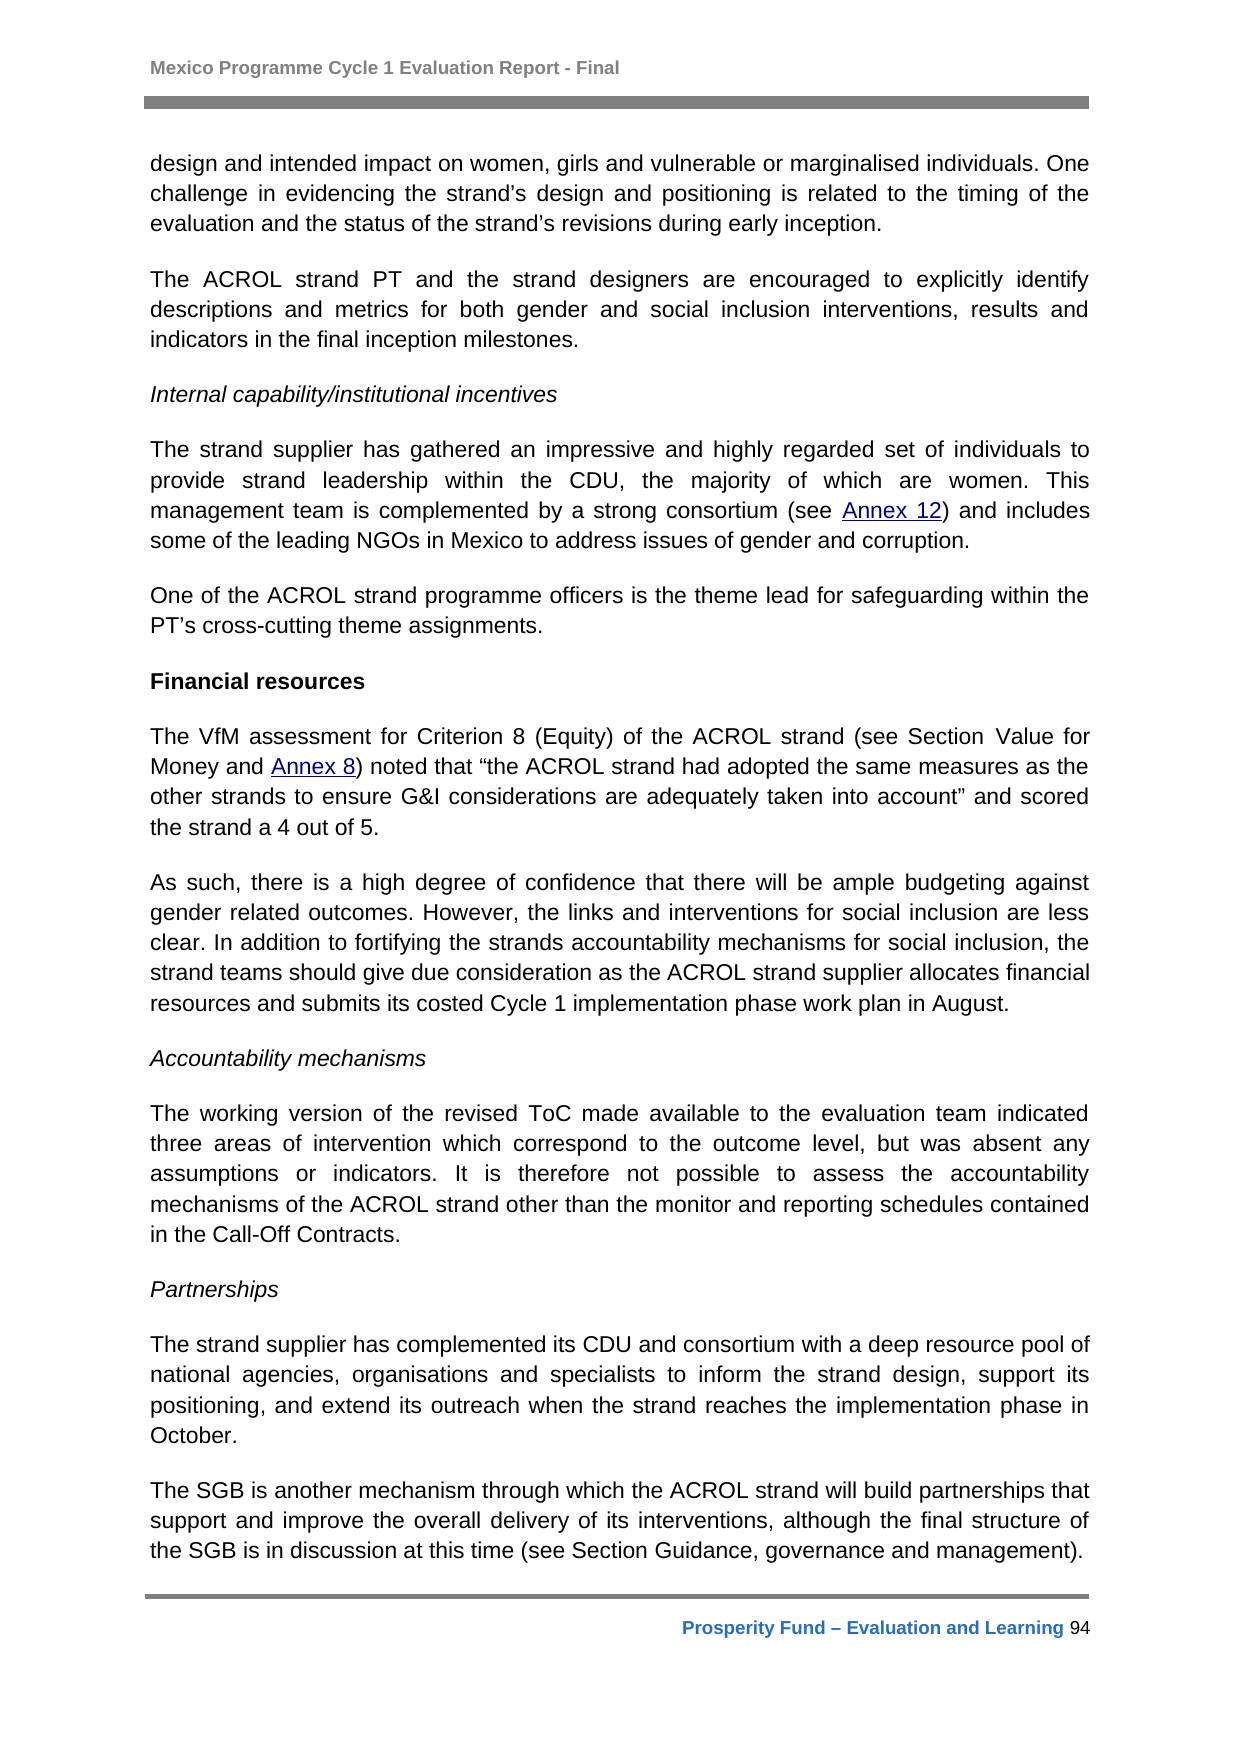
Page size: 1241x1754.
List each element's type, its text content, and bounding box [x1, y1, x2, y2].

text One of the ACROL strand programme officers is the theme lead for safeguarding within the PT’s cross-cutting theme assignments. [150, 582, 1090, 639]
text As such, there is a high degree of confidence that there will be ample budgeting against gender related outcomes. However, the links and interventions for social inclusion are less clear. In addition to fortifying the strands accountability mechanisms for social inclusion, the strand teams should give due consideration as the ACROL strand supplier allocates financial resources and submits its costed Cycle 1 implementation phase work plan in August. [150, 869, 1090, 1016]
text The strand supplier has gathered an impressive and highly regarded set of individuals to provide strand leadership within the CDU, the majority of which are women. This management team is complemented by a strong consortium (see Annex 12) and includes some of the leading NGOs in Mexico to address issues of gender and corruption. [150, 436, 1090, 553]
text The ACROL strand PT and the strand designers are encouraged to explicitly identify descriptions and metrics for both gender and social inclusion interventions, results and indicators in the final inception milestones. [150, 266, 1090, 352]
text The strand supplier has complemented its CDU and consortium with a deep resource pool of national agencies, organisations and specialists to inform the strand design, support its positioning, and extend its outreach when the strand reaches the implementation phase in October. [150, 1331, 1090, 1448]
text The working version of the revised ToC made available to the evaluation team indicated three areas of intervention which correspond to the outcome level, but was absent any assumptions or indicators. It is therefore not possible to assess the accountability mechanisms of the ACROL strand other than the monitor and reporting schedules contained in the Call-Off Contracts. [150, 1100, 1090, 1247]
text Financial resources [150, 668, 1090, 694]
text Partnerships [150, 1276, 1090, 1302]
text Internal capability/institutional incentives [150, 381, 1090, 408]
text design and intended impact on women, girls and vulnerable or marginalised individuals. One challenge in evidencing the strand’s design and positioning is related to the timing of the evaluation and the status of the strand’s revisions during early inception. [150, 150, 1090, 237]
text Accountability mechanisms [150, 1045, 1090, 1071]
text The VfM assessment for Criterion 8 (Equity) of the ACROL strand (see Section 6.2 and Annex 8) noted that “the ACROL strand had adopted the same measures as the other strands to ensure G&I considerations are adequately taken into account” and scored the strand a 4 out of 5. [150, 723, 1090, 840]
text The SGB is another mechanism through which the ACROL strand will build partnerships that support and improve the overall delivery of its interventions, although the final structure of the SGB is in discussion at this time (see Section 5). [150, 1477, 1090, 1564]
